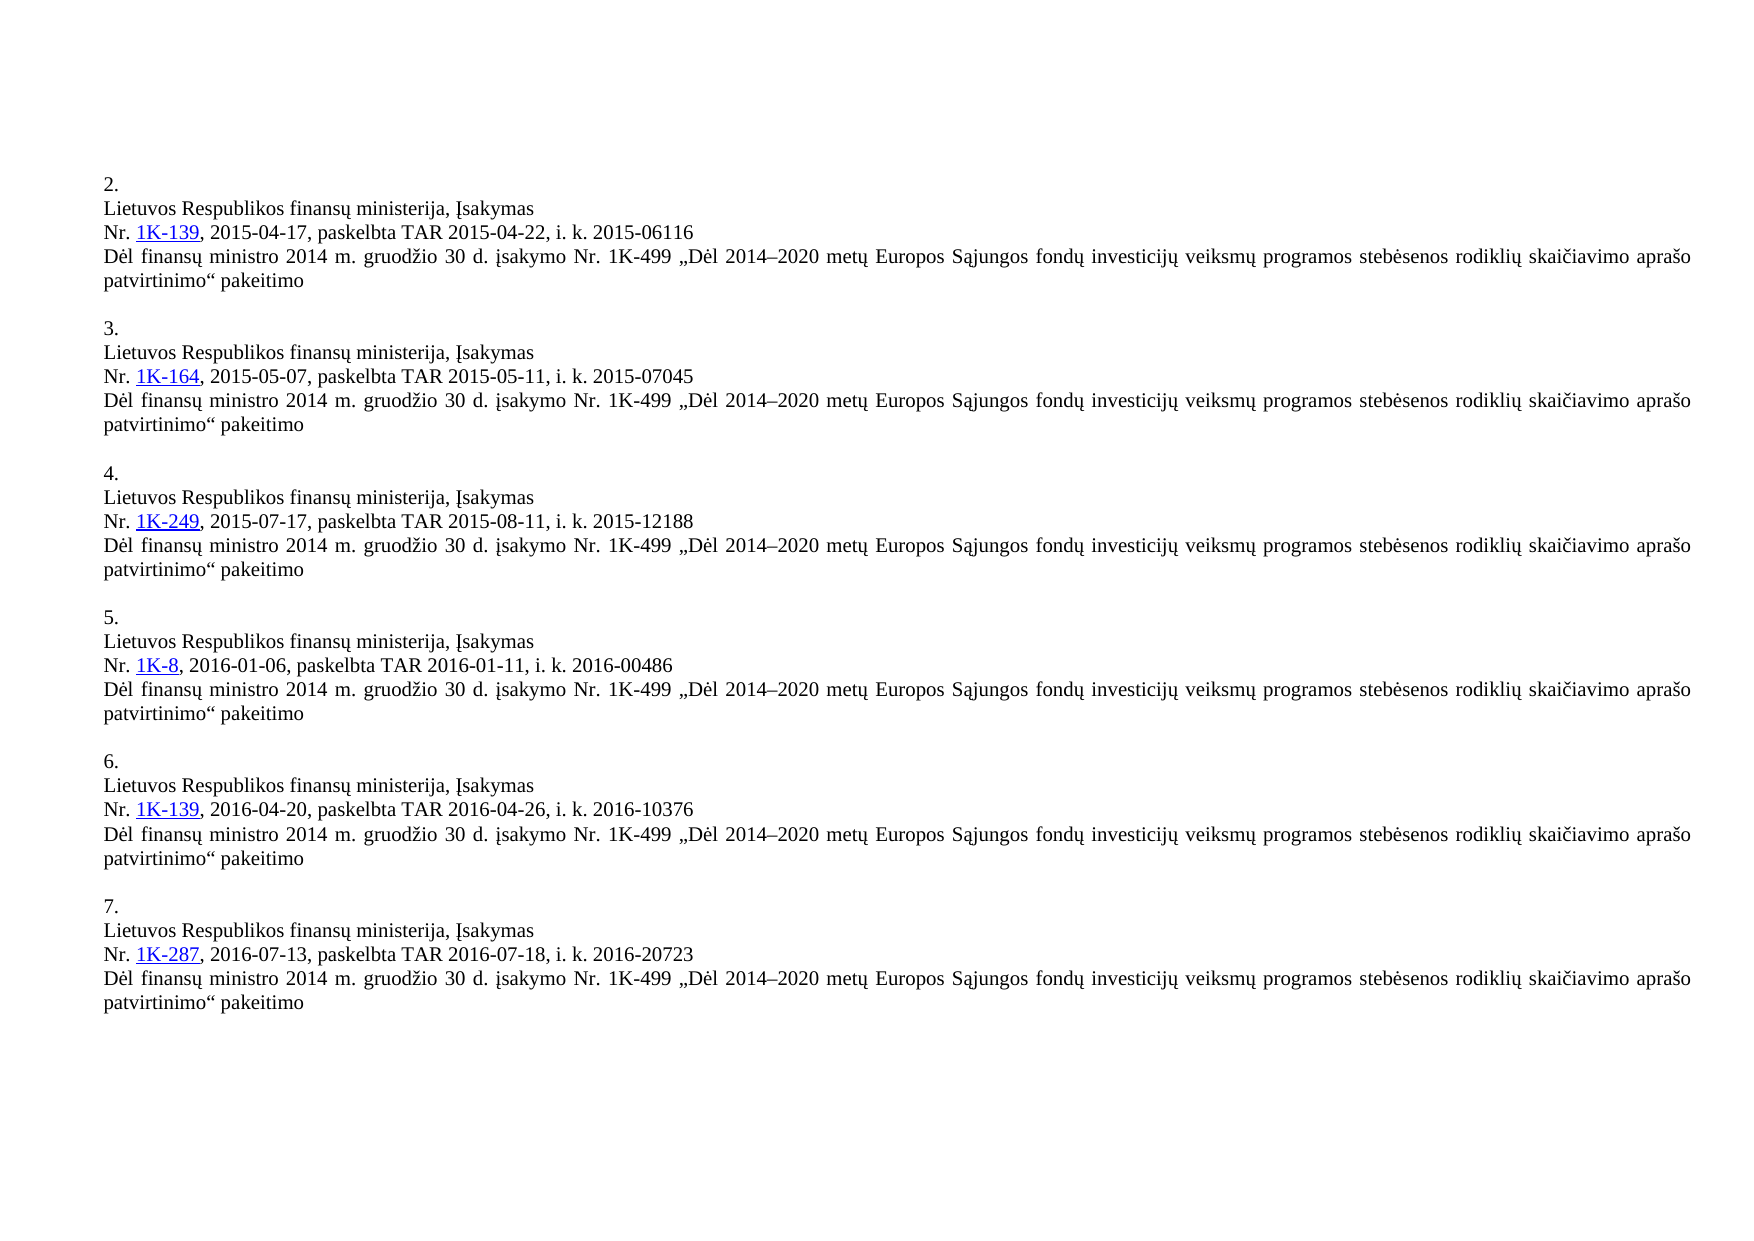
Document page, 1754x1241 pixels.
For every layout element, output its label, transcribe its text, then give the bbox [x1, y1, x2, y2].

text Dėl finansų ministro 2014 m. gruodžio 30 d. įsakymo Nr. 1K-499 „Dėl 2014–2020 metų Europos Sąjungos fondų investicijų veiksmų programos stebėsenos rodiklių skaičiavimo aprašo patvirtinimo“ pakeitimo [103, 388, 1695, 436]
text 4. [103, 461, 1695, 484]
text Dėl finansų ministro 2014 m. gruodžio 30 d. įsakymo Nr. 1K-499 „Dėl 2014–2020 metų Europos Sąjungos fondų investicijų veiksmų programos stebėsenos rodiklių skaičiavimo aprašo patvirtinimo“ pakeitimo [103, 966, 1695, 1014]
text Nr. 1K-8, 2016-01-06, paskelbta TAR 2016-01-11, i. k. 2016-00486 [103, 653, 1695, 677]
text Nr. 1K-164, 2015-05-07, paskelbta TAR 2015-05-11, i. k. 2015-07045 [103, 364, 1695, 388]
text 7. [103, 894, 1695, 918]
text Lietuvos Respublikos finansų ministerija, Įsakymas [103, 773, 1695, 797]
text Lietuvos Respublikos finansų ministerija, Įsakymas [103, 484, 1695, 509]
text Dėl finansų ministro 2014 m. gruodžio 30 d. įsakymo Nr. 1K-499 „Dėl 2014–2020 metų Europos Sąjungos fondų investicijų veiksmų programos stebėsenos rodiklių skaičiavimo aprašo patvirtinimo“ pakeitimo [103, 533, 1695, 581]
text 3. [103, 316, 1695, 340]
text Nr. 1K-287, 2016-07-13, paskelbta TAR 2016-07-18, i. k. 2016-20723 [103, 942, 1695, 966]
text Lietuvos Respublikos finansų ministerija, Įsakymas [103, 918, 1695, 942]
text Nr. 1K-249, 2015-07-17, paskelbta TAR 2015-08-11, i. k. 2015-12188 [103, 509, 1695, 533]
text 6. [103, 749, 1695, 773]
text 2. [103, 172, 1695, 196]
text Nr. 1K-139, 2015-04-17, paskelbta TAR 2015-04-22, i. k. 2015-06116 [103, 220, 1695, 244]
text Dėl finansų ministro 2014 m. gruodžio 30 d. įsakymo Nr. 1K-499 „Dėl 2014–2020 metų Europos Sąjungos fondų investicijų veiksmų programos stebėsenos rodiklių skaičiavimo aprašo patvirtinimo“ pakeitimo [103, 244, 1695, 292]
text Dėl finansų ministro 2014 m. gruodžio 30 d. įsakymo Nr. 1K-499 „Dėl 2014–2020 metų Europos Sąjungos fondų investicijų veiksmų programos stebėsenos rodiklių skaičiavimo aprašo patvirtinimo“ pakeitimo [103, 677, 1695, 725]
text Lietuvos Respublikos finansų ministerija, Įsakymas [103, 196, 1695, 220]
text Lietuvos Respublikos finansų ministerija, Įsakymas [103, 629, 1695, 653]
text Nr. 1K-139, 2016-04-20, paskelbta TAR 2016-04-26, i. k. 2016-10376 [103, 797, 1695, 821]
text Lietuvos Respublikos finansų ministerija, Įsakymas [103, 340, 1695, 364]
text 5. [103, 605, 1695, 629]
text Dėl finansų ministro 2014 m. gruodžio 30 d. įsakymo Nr. 1K-499 „Dėl 2014–2020 metų Europos Sąjungos fondų investicijų veiksmų programos stebėsenos rodiklių skaičiavimo aprašo patvirtinimo“ pakeitimo [103, 821, 1695, 869]
